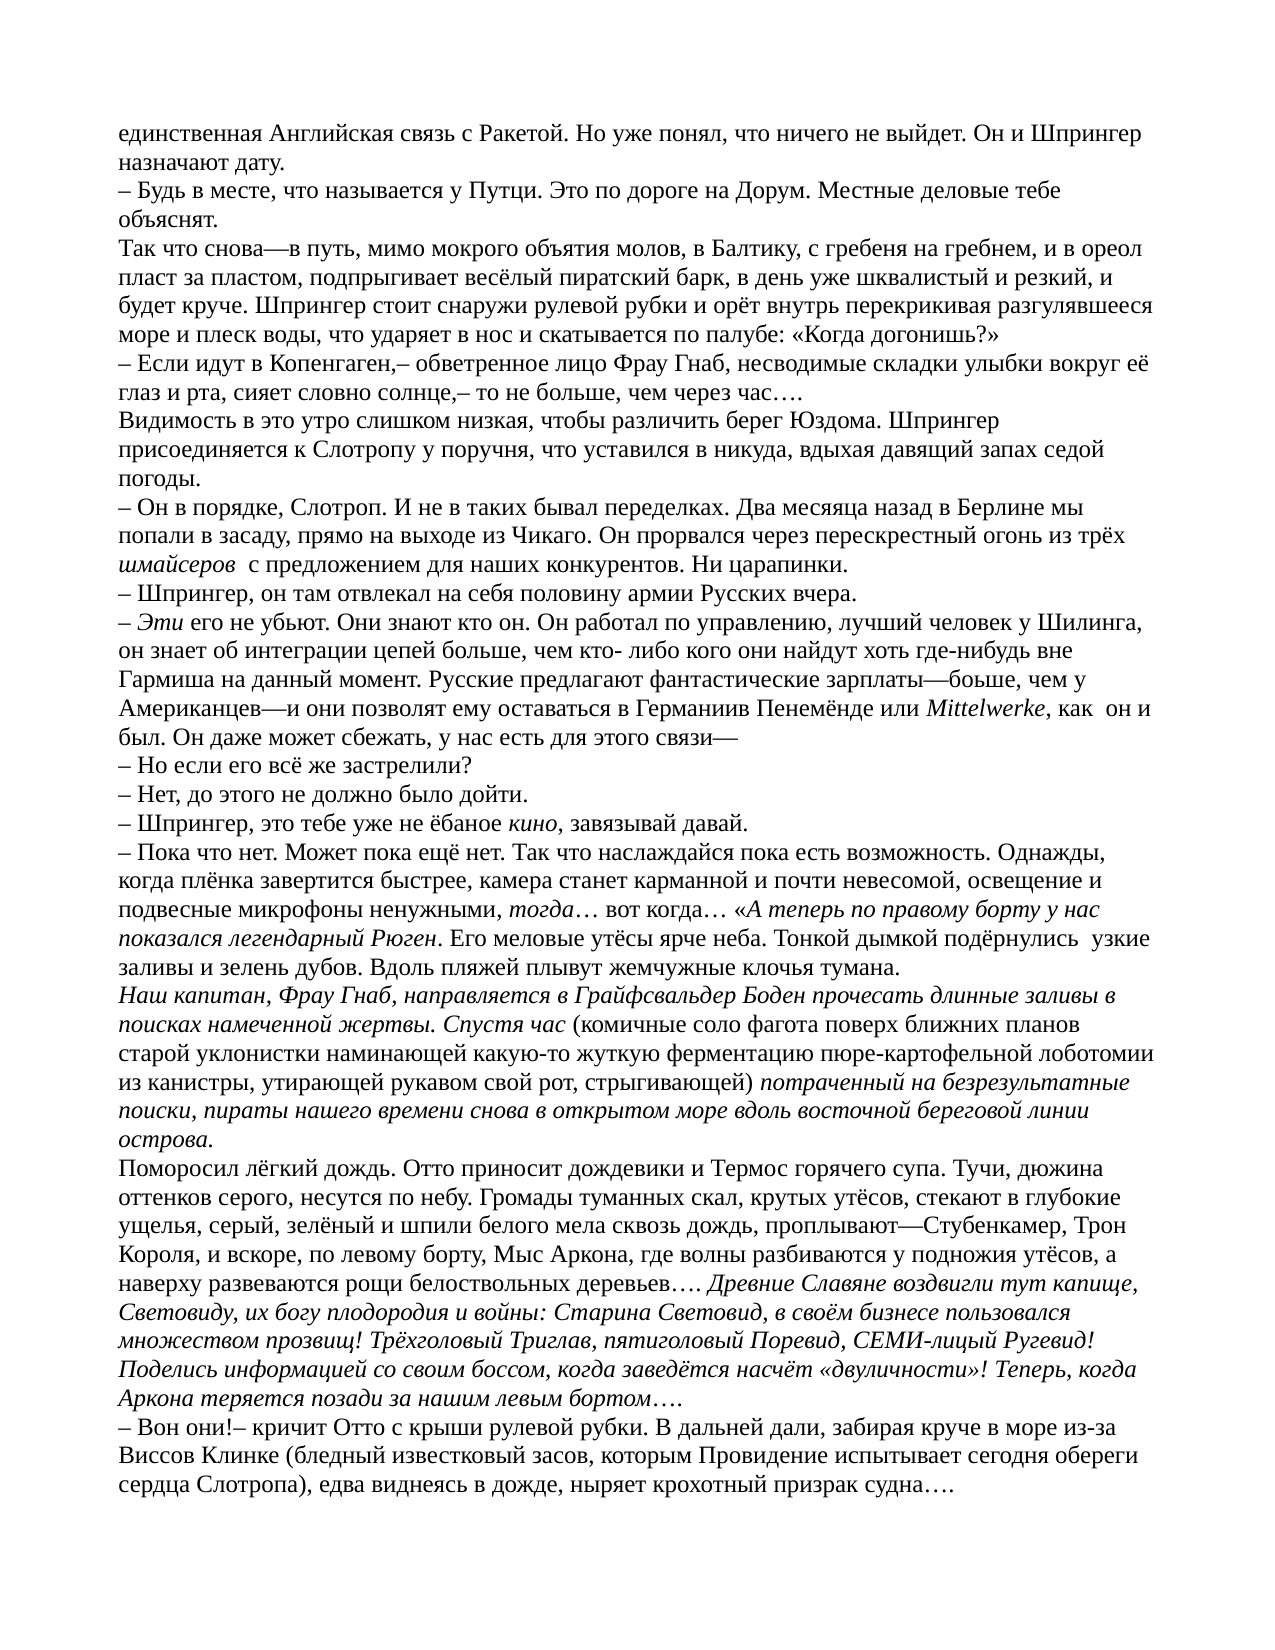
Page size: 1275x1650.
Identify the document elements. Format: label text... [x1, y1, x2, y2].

text – Шпрингер, он там отвлекал на себя половину армии Русских вчера. [118, 578, 1157, 607]
text – Шпрингер, это тебе уже не ёбаное кино, завязывай давай. [118, 808, 1157, 837]
text – Вон они!– кричит Отто с крыши рулевой рубки. В дальней дали, забирая круче в море из-за Виссов Клинке (бледный известковый засов, которым Провидение испытывает сегодня обереги сердца Слотропа), едва виднеясь в дожде, ныряет крохотный призрак судна…. [118, 1412, 1157, 1498]
text Видимость в это утро слишком низкая, чтобы различить берег Юздома. Шпрингер присоединяется к Слотропу у поручня, что уставился в никуда, вдыхая давящий запах седой погоды. [118, 406, 1157, 492]
text Поморосил лёгкий дождь. Отто приносит дождевики и Термос горячего супа. Тучи, дюжина оттенков серого, несутся по небу. Громады туманных скал, крутых утёсов, стекают в глубокие ущелья, серый, зелёный и шпили белого мела сквозь дождь, проплывают—Стубенкамер, Трон Короля, и вскоре, по левому борту, Мыс Аркона, где волны разбиваются у подножия утёсов, а наверху развеваются рощи белоствольных деревьев…. Древние Славяне воздвигли тут капище, Световиду, их богу плодородия и войны: Старина Световид, в своём бизнесе пользовался множеством прозвищ! Трёхголовый Триглав, пятиголовый Поревид, СЕМИ-лицый Ругевид! Поделись информацией со своим боссом, когда заведётся насчёт «двуличности»! Теперь, когда Аркона теряется позади за нашим левым бортом…. [118, 1153, 1157, 1412]
text – Он в порядке, Слотроп. И не в таких бывал переделках. Два месяяца назад в Берлине мы попали в засаду, прямо на выходе из Чикаго. Он прорвался через перескрестный огонь из трёх шмайсеров с предложением для наших конкурентов. Ни царапинки. [118, 492, 1157, 578]
text – Но если его всё же застрелили? [118, 751, 1157, 779]
text – Пока что нет. Может пока ещё нет. Так что наслаждайся пока есть возможность. Однажды, когда плёнка завертится быстрее, камера станет карманной и почти невесомой, освещение и подвесные микрофоны ненужными, тогда… вот когда… «А теперь по правому борту у нас показался легендарный Рюген. Его меловые утёсы ярче неба. Тонкой дымкой подёрнулись узкие заливы и зелень дубов. Вдоль пляжей плывут жемчужные клочья тумана. [118, 837, 1157, 981]
text единственная Английская связь с Ракетой. Но уже понял, что ничего не выйдет. Он и Шпрингер назначают дату. [118, 118, 1157, 176]
text – Эти его не убьют. Они знают кто он. Он работал по управлению, лучший человек у Шилинга, он знает об интеграции цепей больше, чем кто- либо кого они найдут хоть где-нибудь вне Гармиша на данный момент. Русские предлагают фантастические зарплаты—боьше, чем у Американцев—и они позволят ему оставаться в Германиив Пенемёнде или Mittelwerke, как он и был. Он даже может сбежать, у нас есть для этого связи— [118, 607, 1157, 751]
text – Если идут в Копенгаген,– обветренное лицо Фрау Гнаб, несводимые складки улыбки вокруг её глаз и рта, сияет словно солнце,– то не больше, чем через час…. [118, 348, 1157, 406]
text – Нет, до этого не должно было дойти. [118, 779, 1157, 808]
text Так что снова—в путь, мимо мокрого объятия молов, в Балтику, с гребеня на гребнем, и в ореол пласт за пластом, подпрыгивает весёлый пиратский барк, в день уже шквалистый и резкий, и будет круче. Шпрингер стоит снаружи рулевой рубки и орёт внутрь перекрикивая разгулявшееся море и плеск воды, что ударяет в нос и скатывается по палубе: «Когда догонишь?» [118, 233, 1157, 348]
text Наш капитан, Фрау Гнаб, направляется в Грайфсвальдер Боден прочесать длинные заливы в поисках намеченной жертвы. Спустя час (комичные соло фагота поверх ближних планов старой уклонистки наминающей какую-то жуткую ферментацию пюре-картофельной лоботомии из канистры, утирающей рукавом свой рот, стрыгивающей) потраченный на безрезультатные поиски, пираты нашего времени снова в открытом море вдоль восточной береговой линии острова. [118, 981, 1157, 1153]
text – Будь в месте, что называется у Путци. Это по дороге на Дорум. Местные деловые тебе объяснят. [118, 176, 1157, 233]
